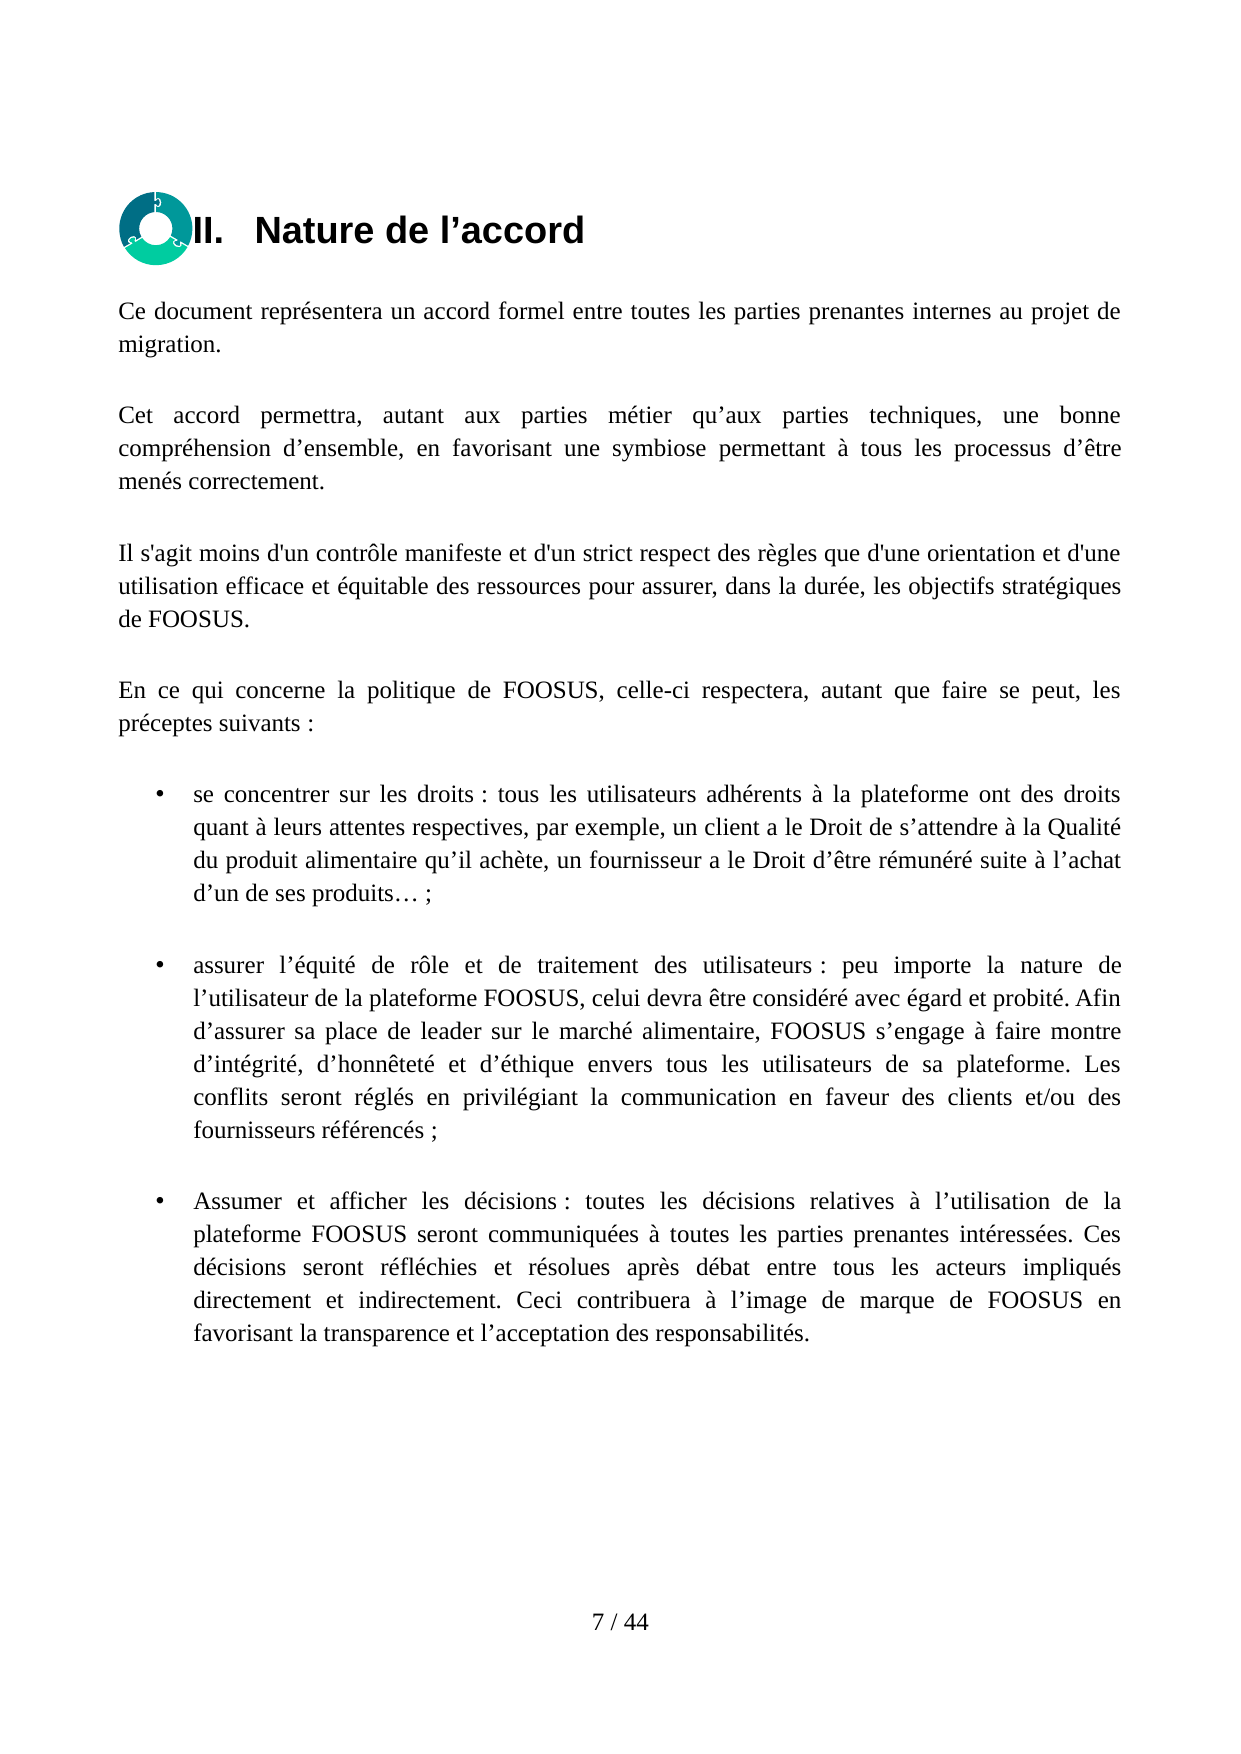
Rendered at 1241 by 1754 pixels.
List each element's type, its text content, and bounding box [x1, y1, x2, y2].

subtitle [140, 207, 172, 245]
subtitle Nature de l’accord [186, 207, 1122, 251]
list assurer l’équité de rôle et de traitement des utilisateurs : peu importe la nature de l’utilisateur de la plateforme FOOSUS, celui devra être considéré avec égard et probité. Afin d’assurer sa place de leader sur le marché alimentaire, FOOSUS s’engage à faire montre d’intégrité, d’honnêteté et d’éthique envers tous les utilisateurs de sa plateforme. Les conflits seront réglés en privilégiant la communication en faveur des clients et/ou des fournisseurs référencés ; [156, 950, 1122, 1144]
list Assumer et afficher les décisions : toutes les décisions relatives à l’utilisation de la plateforme FOOSUS seront communiquées à toutes les parties prenantes intéressées. Ces décisions seront réfléchies et résolues après débat entre tous les acteurs impliqués directement et indirectement. Ceci contribuera à l’image de marque de FOOSUS en favorisant la transparence et l’acceptation des responsabilités. [156, 1186, 1122, 1347]
text En ce qui concerne la politique de FOOSUS, celle-ci respectera, autant que faire se peut, les préceptes suivants : [118, 675, 1122, 737]
list se concentrer sur les droits : tous les utilisateurs adhérents à la plateforme ont des droits quant à leurs attentes respectives, par exemple, un client a le Droit de s’attendre à la Qualité du produit alimentaire qu’il achète, un fournisseur a le Droit d’être rémunéré suite à l’achat d’un de ses produits… ; [156, 779, 1122, 907]
text Ce document représentera un accord formel entre toutes les parties prenantes internes au projet de migration. [118, 296, 1122, 358]
text Il s'agit moins d'un contrôle manifeste et d'un strict respect des règles que d'une orientation et d'une utilisation efficace et équitable des ressources pour assurer, dans la durée, les objectifs stratégiques de FOOSUS. [118, 538, 1122, 632]
text Cet accord permettra, autant aux parties métier qu’aux parties techniques, une bonne compréhension d’ensemble, en favorisant une symbiose permettant à tous les processus d’être menés correctement. [118, 400, 1122, 495]
